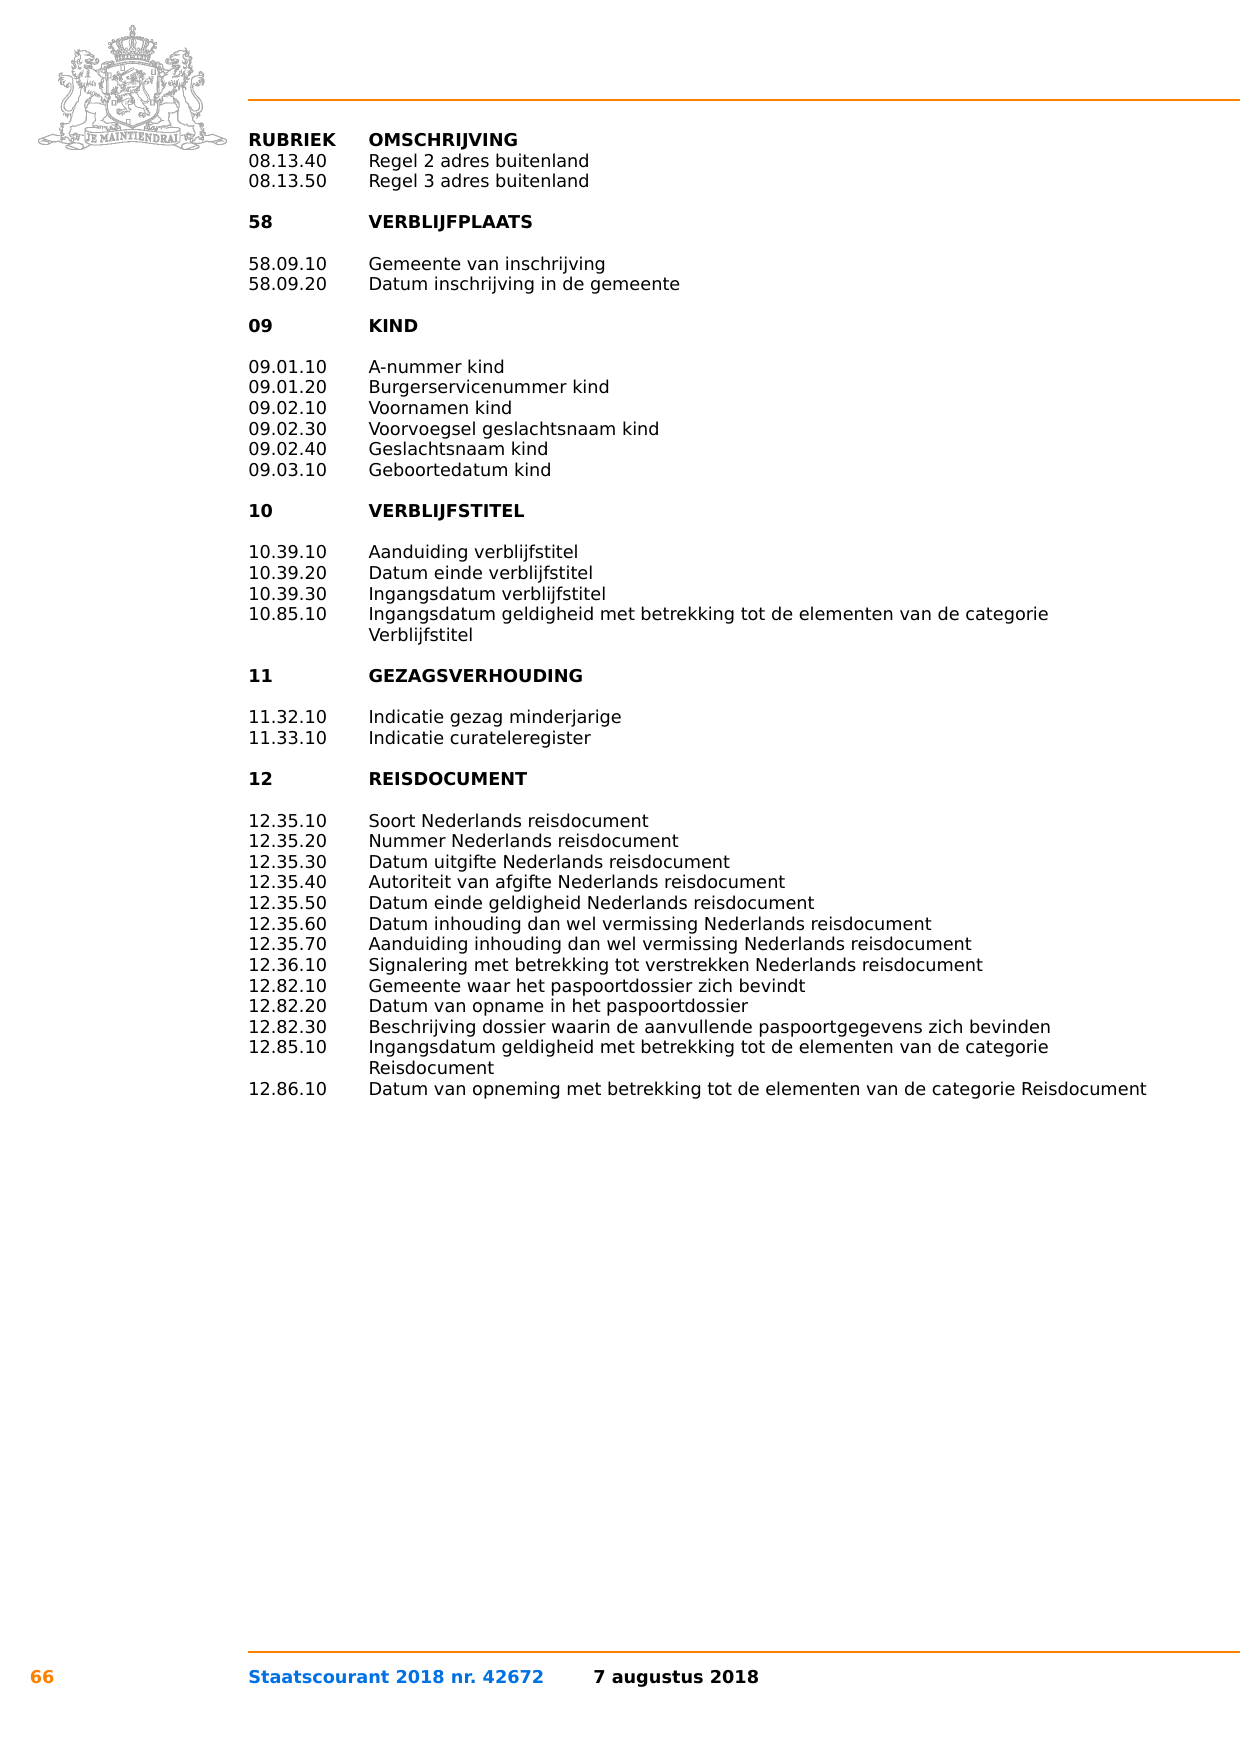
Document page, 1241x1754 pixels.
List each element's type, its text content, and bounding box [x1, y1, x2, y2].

table_cell 09.02.30 [248, 419, 362, 439]
table_cell [363, 336, 1163, 357]
table_cell Soort Nederlands reisdocument [363, 811, 1163, 831]
table_cell Beschrijving dossier waarin de aanvullende paspoortgegevens zich bevinden [363, 1017, 1163, 1037]
table_cell 09.02.10 [248, 398, 362, 419]
table_cell 58 [248, 213, 362, 233]
table_cell 10 [248, 501, 362, 522]
table_cell GEZAGSVERHOUDING [363, 666, 1163, 687]
table_cell 11 [248, 666, 362, 687]
table_cell Datum van opneming met betrekking tot de elementen van de categorie Reisdocument [363, 1079, 1163, 1099]
table_header OMSCHRIJVING [363, 130, 1163, 151]
table_cell [248, 336, 362, 357]
table_cell Datum uitgifte Nederlands reisdocument [363, 852, 1163, 872]
table_cell 10.39.20 [248, 563, 362, 584]
table_cell 12.35.20 [248, 831, 362, 852]
table_cell VERBLIJFPLAATS [363, 213, 1163, 233]
table_cell [363, 687, 1163, 707]
table_cell Gemeente van inschrijving [363, 254, 1163, 274]
table_cell 09.03.10 [248, 460, 362, 481]
table_cell Geslachtsnaam kind [363, 439, 1163, 460]
table_cell 10.85.10 [248, 604, 362, 646]
table_cell [363, 481, 1163, 501]
table_cell [248, 687, 362, 707]
table_cell Geboortedatum kind [363, 460, 1163, 481]
table_cell Regel 2 adres buitenland [363, 151, 1163, 171]
table_cell 10.39.10 [248, 543, 362, 563]
table_cell 09.01.20 [248, 378, 362, 398]
table_cell 12.35.40 [248, 873, 362, 893]
table_cell [248, 790, 362, 811]
table_cell 11.32.10 [248, 708, 362, 728]
table_cell Gemeente waar het paspoortdossier zich bevindt [363, 976, 1163, 996]
table_cell Indicatie curateleregister [363, 728, 1163, 749]
table_cell [248, 233, 362, 254]
table_cell Burgerservicenummer kind [363, 378, 1163, 398]
table_cell [248, 481, 362, 501]
table_cell [363, 295, 1163, 316]
table_cell [363, 192, 1163, 212]
table_cell 08.13.50 [248, 171, 362, 192]
table_cell 09 [248, 316, 362, 336]
table_cell REISDOCUMENT [363, 769, 1163, 790]
table_cell Ingangsdatum geldigheid met betrekking tot de elementen van de categorie Verblijfstitel [363, 604, 1163, 646]
table_cell Signalering met betrekking tot verstrekken Nederlands reisdocument [363, 955, 1163, 976]
table_cell [248, 295, 362, 316]
table_cell 12 [248, 769, 362, 790]
table_cell [248, 522, 362, 542]
table_cell 12.35.30 [248, 852, 362, 872]
table_cell Indicatie gezag minderjarige [363, 708, 1163, 728]
table_cell 58.09.10 [248, 254, 362, 274]
table_cell 12.86.10 [248, 1079, 362, 1099]
table_cell [363, 646, 1163, 666]
table_cell KIND [363, 316, 1163, 336]
table_cell Aanduiding verblijfstitel [363, 543, 1163, 563]
table_cell [248, 646, 362, 666]
table_cell Datum einde geldigheid Nederlands reisdocument [363, 893, 1163, 914]
table_cell Autoriteit van afgifte Nederlands reisdocument [363, 873, 1163, 893]
table_cell 08.13.40 [248, 151, 362, 171]
table_cell 58.09.20 [248, 274, 362, 295]
table_cell [363, 790, 1163, 811]
table_cell Regel 3 adres buitenland [363, 171, 1163, 192]
table_cell [248, 749, 362, 769]
table_cell Nummer Nederlands reisdocument [363, 831, 1163, 852]
table_cell 12.36.10 [248, 955, 362, 976]
table_cell Datum inschrijving in de gemeente [363, 274, 1163, 295]
table_cell 12.85.10 [248, 1038, 362, 1079]
table_cell 12.82.10 [248, 976, 362, 996]
table_cell Datum inhouding dan wel vermissing Nederlands reisdocument [363, 914, 1163, 934]
table_cell Datum einde verblijfstitel [363, 563, 1163, 584]
table_cell 11.33.10 [248, 728, 362, 749]
table_cell Voornamen kind [363, 398, 1163, 419]
table_cell Aanduiding inhouding dan wel vermissing Nederlands reisdocument [363, 934, 1163, 955]
table_cell 10.39.30 [248, 584, 362, 604]
table_cell [248, 192, 362, 212]
table_cell 09.01.10 [248, 357, 362, 377]
table_cell [363, 749, 1163, 769]
table_cell Ingangsdatum verblijfstitel [363, 584, 1163, 604]
table_cell 12.35.60 [248, 914, 362, 934]
table_cell A-nummer kind [363, 357, 1163, 377]
table_cell 12.35.50 [248, 893, 362, 914]
table_cell Datum van opname in het paspoortdossier [363, 996, 1163, 1017]
table_cell 12.82.30 [248, 1017, 362, 1037]
table_cell [363, 522, 1163, 542]
table_cell Voorvoegsel geslachtsnaam kind [363, 419, 1163, 439]
table_cell VERBLIJFSTITEL [363, 501, 1163, 522]
table_cell 09.02.40 [248, 439, 362, 460]
table_cell [363, 233, 1163, 254]
table_header RUBRIEK [248, 130, 362, 151]
table_cell Ingangsdatum geldigheid met betrekking tot de elementen van de categorie Reisdocument [363, 1038, 1163, 1079]
table_cell 12.82.20 [248, 996, 362, 1017]
table_cell 12.35.10 [248, 811, 362, 831]
picture [38, 25, 227, 150]
table_cell 12.35.70 [248, 934, 362, 955]
